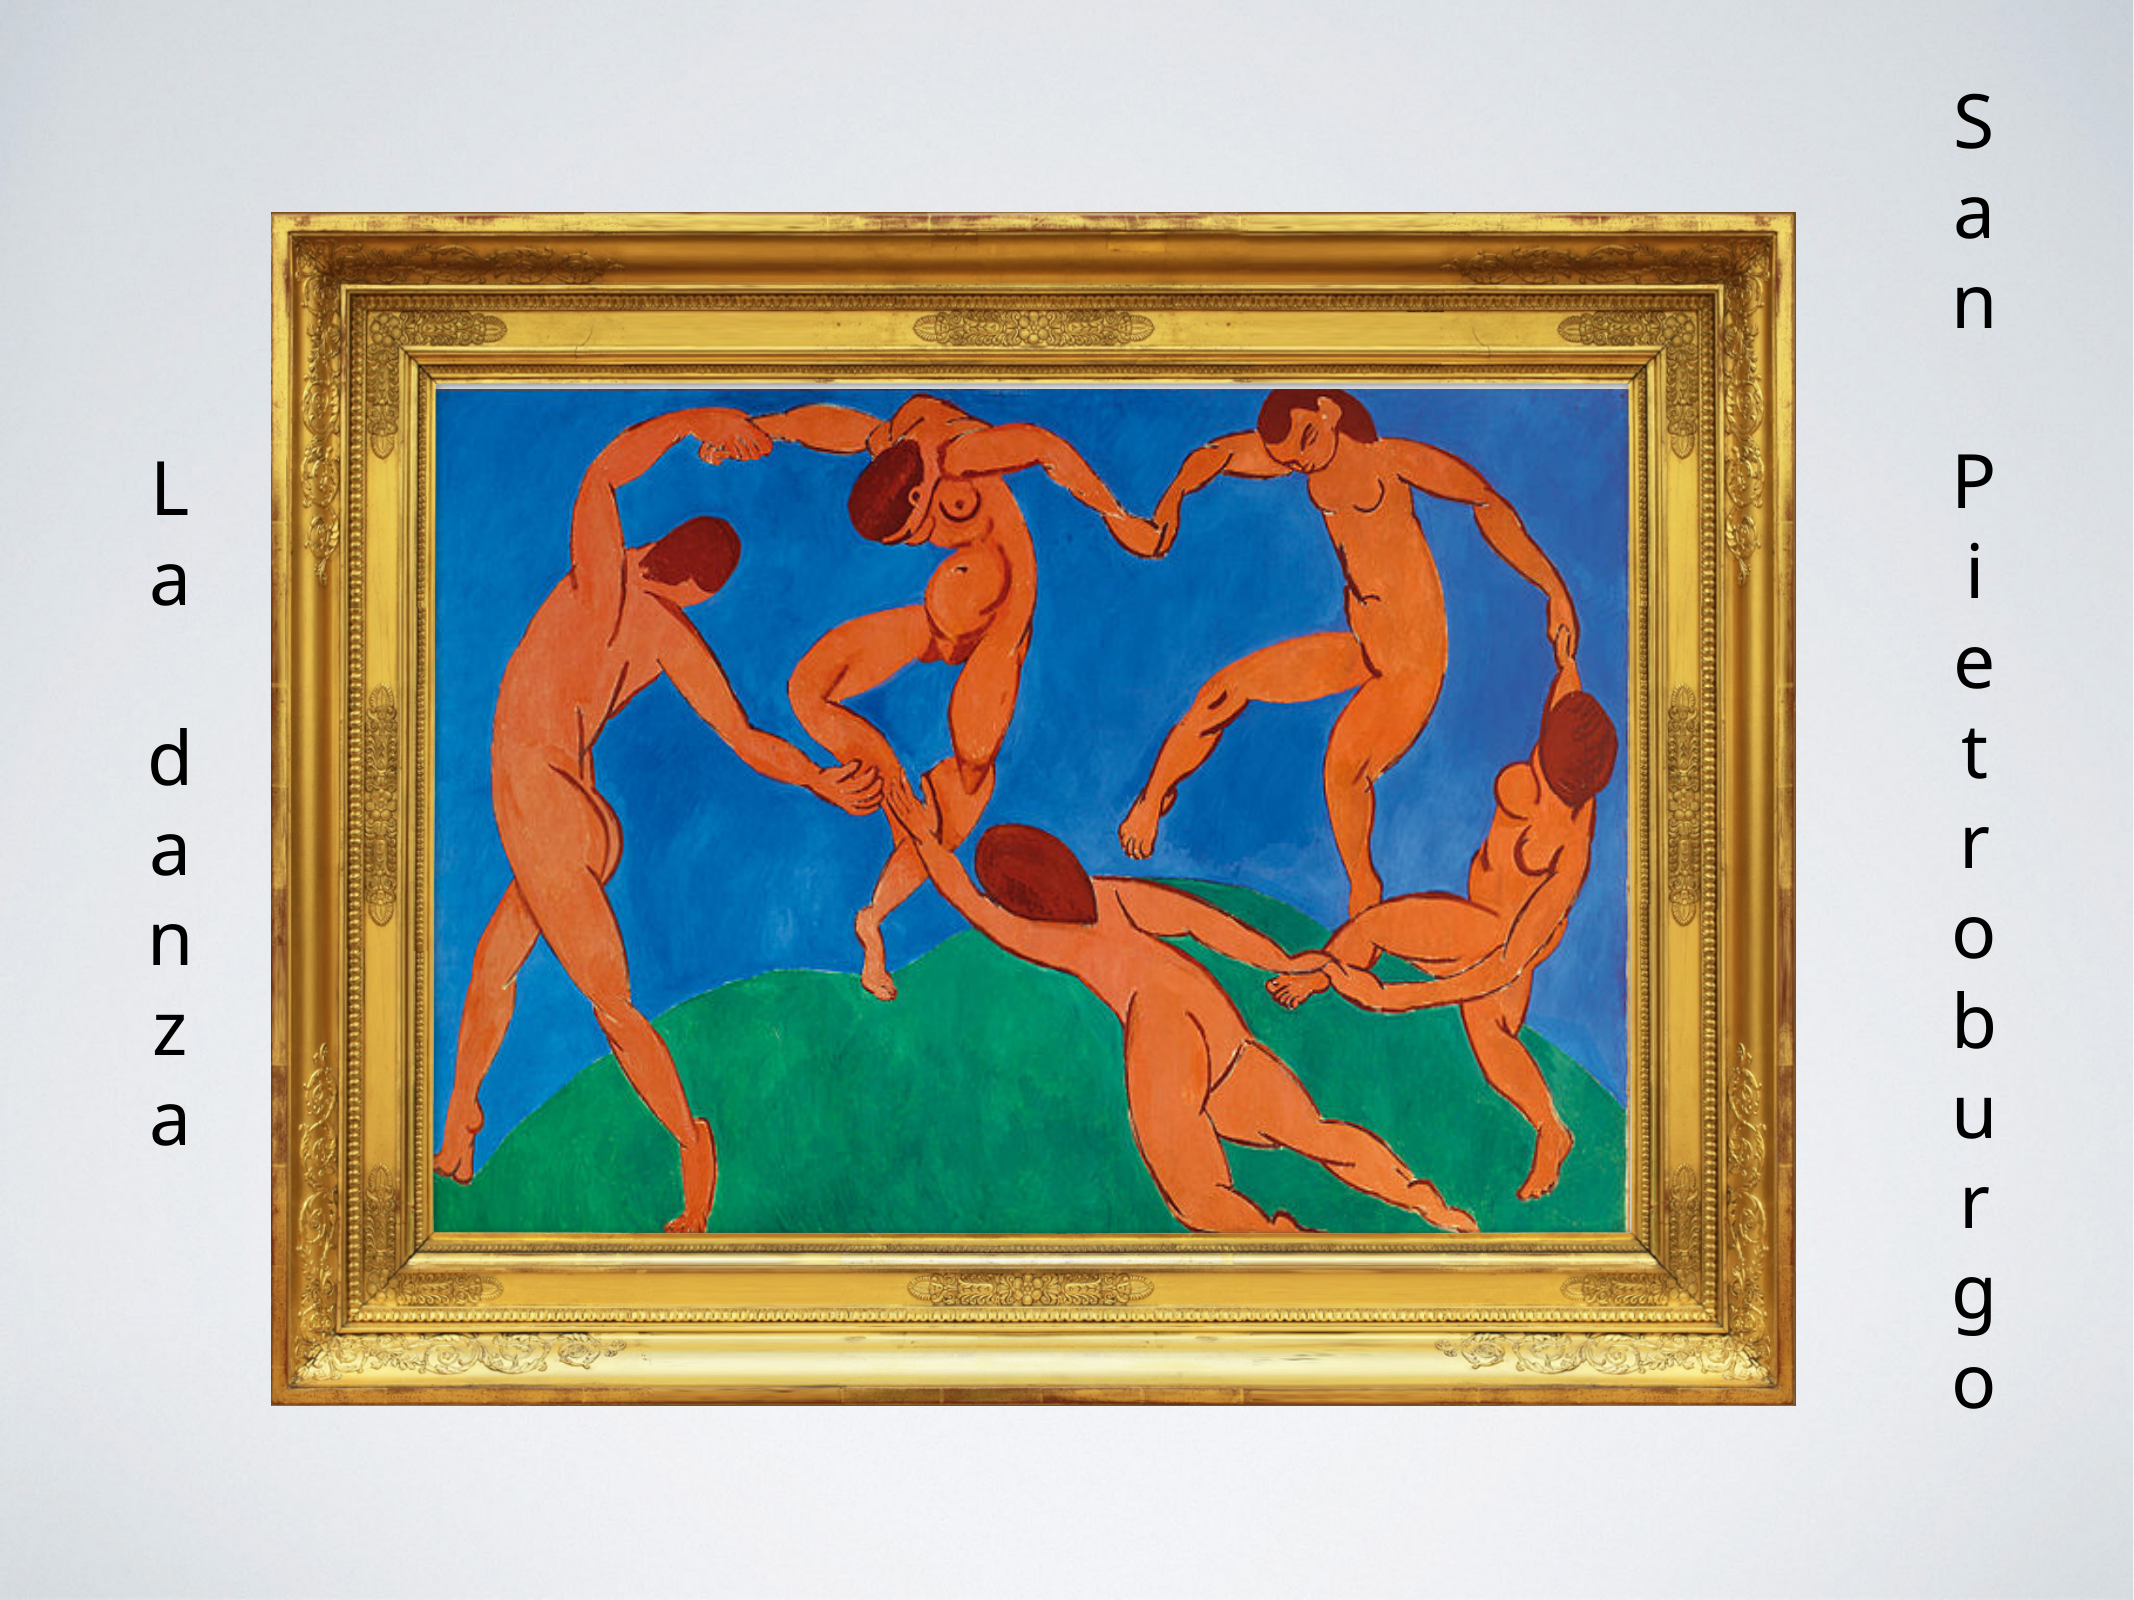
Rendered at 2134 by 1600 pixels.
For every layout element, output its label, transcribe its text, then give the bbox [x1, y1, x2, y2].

text_box L a d a n z a [138, 431, 203, 1169]
text_box S a n P i e t r o b u r g o [1943, 64, 2007, 1522]
picture [0, 0, 2134, 1600]
